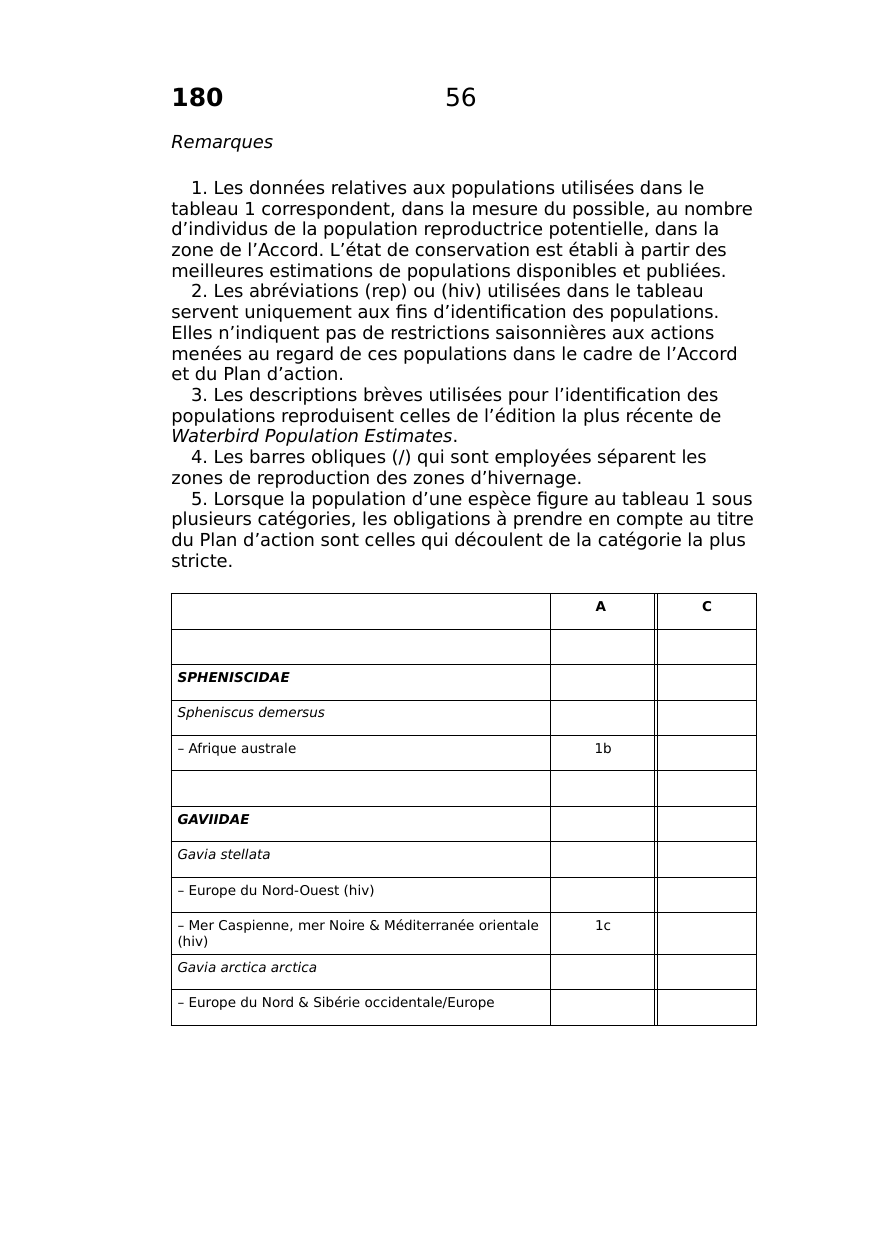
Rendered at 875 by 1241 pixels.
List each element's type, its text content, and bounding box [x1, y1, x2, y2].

table_cell [551, 842, 654, 877]
table_cell 1b [551, 736, 654, 770]
table_cell [658, 665, 756, 699]
table_cell [658, 630, 756, 664]
table_cell – Mer Caspienne, mer Noire & Méditerranée orientale (hiv) [172, 913, 550, 954]
text 5. Lorsque la population d’une espèce figure au tableau 1 sous plusieurs catégories, les obligations à prendre en compte au titre du Plan d’action sont celles qui découlent de la catégorie la plus stricte. [171, 488, 756, 571]
table_cell – Afrique australe [172, 736, 550, 770]
table_header C [658, 594, 756, 629]
table_cell [551, 807, 654, 841]
table_cell [658, 701, 756, 735]
table_cell Gavia stellata [172, 842, 550, 877]
table_cell [658, 736, 756, 770]
table_cell SPHENISCIDAE [172, 665, 550, 699]
table_cell [551, 701, 654, 735]
subtitle Remarques [171, 132, 756, 153]
text 3. Les descriptions brèves utilisées pour l’identification des populations reproduisent celles de l’édition la plus récente de Waterbird Population Estimates. [171, 385, 756, 447]
table_cell – Europe du Nord-Ouest (hiv) [172, 878, 550, 912]
table_cell [551, 665, 654, 699]
table_cell [551, 990, 654, 1025]
table_cell Spheniscus demersus [172, 701, 550, 735]
table_cell [658, 990, 756, 1025]
table_cell [551, 878, 654, 912]
table_cell [172, 771, 550, 806]
table_cell [658, 807, 756, 841]
table_cell [658, 955, 756, 989]
table_cell 1c [551, 913, 654, 954]
table_cell [658, 913, 756, 954]
text 4. Les barres obliques (/) qui sont employées séparent les zones de reproduction des zones d’hivernage. [171, 447, 756, 488]
table_cell [551, 630, 654, 664]
text 1. Les données relatives aux populations utilisées dans le tableau 1 correspondent, dans la mesure du possible, au nombre d’individus de la population reproductrice potentielle, dans la zone de l’Accord. L’état de conservation est établi à partir des meilleures estimations de populations disponibles et publiées. [171, 178, 756, 281]
table_cell GAVIIDAE [172, 807, 550, 841]
table_cell – Europe du Nord & Sibérie occidentale/Europe [172, 990, 550, 1025]
table_cell [551, 771, 654, 806]
text 2. Les abréviations (rep) ou (hiv) utilisées dans le tableau servent uniquement aux fins d’identification des populations. Elles n’indiquent pas de restrictions saisonnières aux actions menées au regard de ces populations dans le cadre de l’Accord et du Plan d’action. [171, 281, 756, 385]
table_cell [172, 630, 550, 664]
table_header [172, 594, 550, 629]
table_header A [551, 594, 654, 629]
table_cell Gavia arctica arctica [172, 955, 550, 989]
table_cell [658, 771, 756, 806]
table_cell [551, 955, 654, 989]
table_cell [658, 842, 756, 877]
table_cell [658, 878, 756, 912]
